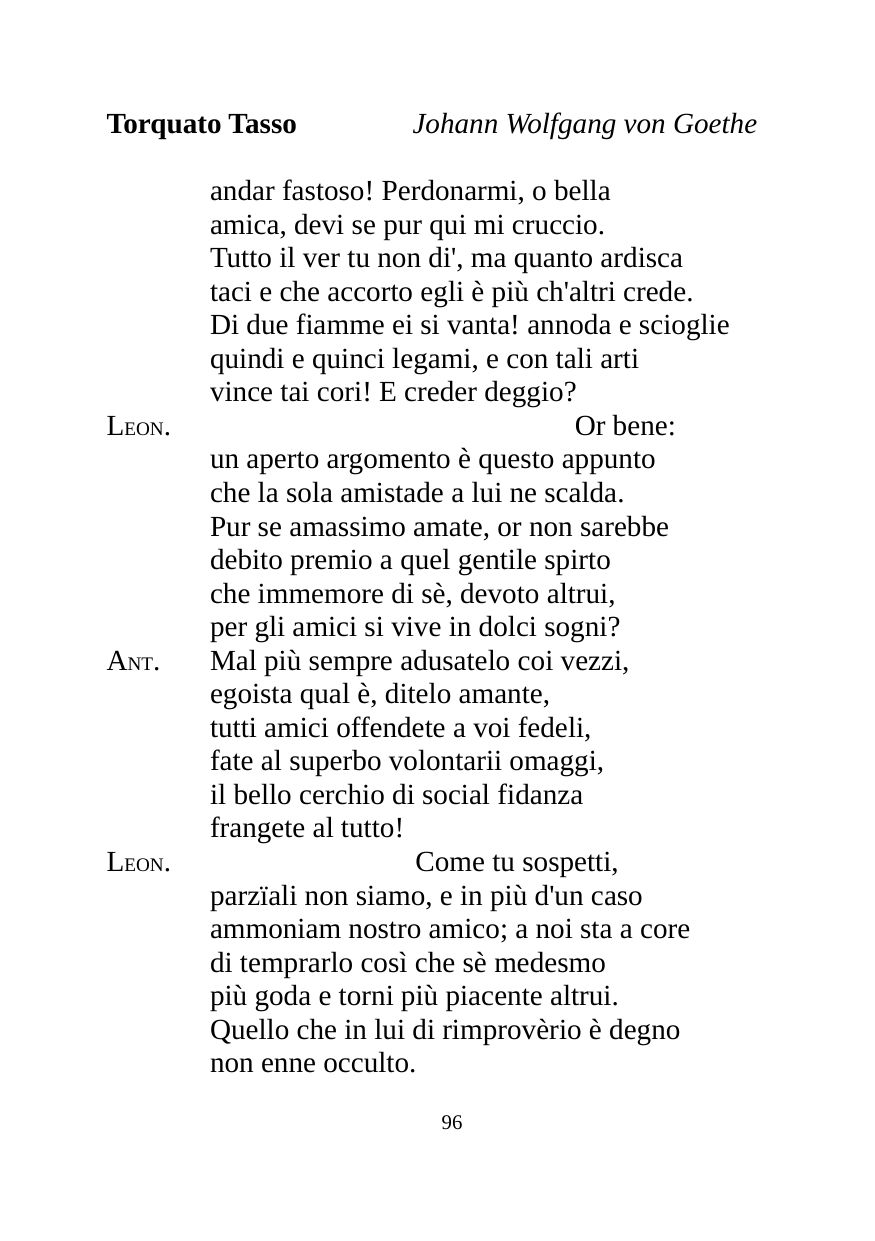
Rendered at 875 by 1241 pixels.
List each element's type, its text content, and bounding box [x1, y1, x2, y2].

table_cell Come tu sospetti, parzïali non siamo, e in più d'un caso ammoniam nostro amico; a noi sta a core di temprarlo così che sè medesmo più goda e torni più piacente altrui. Quello che in lui di rimprovèrio è degno non enne occulto. [196, 844, 775, 1079]
table_cell [99, 173, 196, 408]
table_cell Mal più sempre adusatelo coi vezzi, egoista qual è, ditelo amante, tutti amici offendete a voi fedeli, fate al superbo volontarii omaggi, il bello cerchio di social fidanza frangete al tutto! [196, 643, 775, 844]
table_cell andar fastoso! Perdonarmi, o bella amica, devi se pur qui mi cruccio. Tutto il ver tu non di', ma quanto ardisca taci e che accorto egli è più ch'altri crede. Di due fiamme ei si vanta! annoda e scioglie quindi e quinci legami, e con tali arti vince tai cori! E creder deggio? [196, 173, 775, 408]
table_cell Ant. [99, 643, 196, 844]
table_cell Leon. [99, 408, 196, 643]
table_cell Or bene: un aperto argomento è questo appunto che la sola amistade a lui ne scalda. Pur se amassimo amate, or non sarebbe debito premio a quel gentile spirto che immemore di sè, devoto altrui, per gli amici si vive in dolci sogni? [196, 408, 775, 643]
table_cell Leon. [99, 844, 196, 1079]
